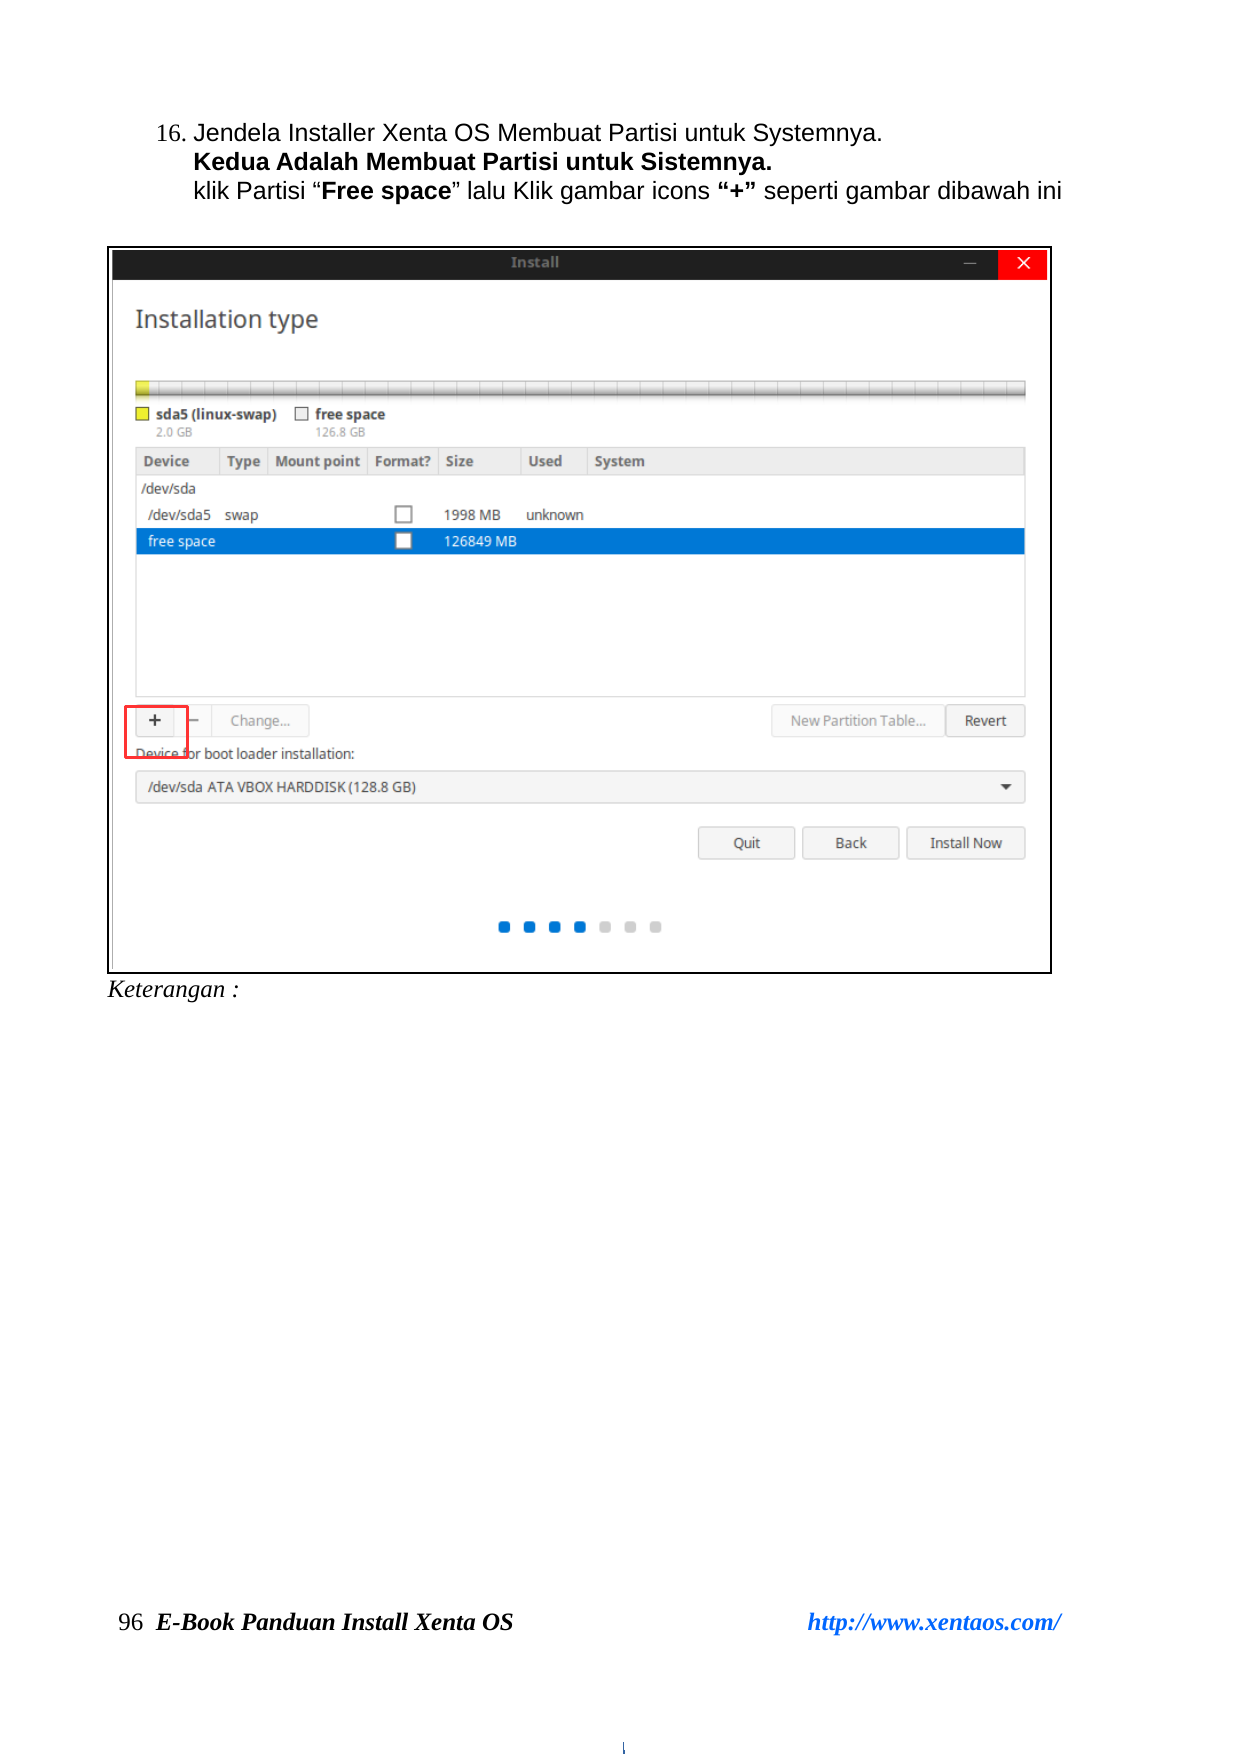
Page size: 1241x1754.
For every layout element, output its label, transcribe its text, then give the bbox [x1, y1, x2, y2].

list klik Partisi “Free space” lalu Klik gambar icons “+” seperti gambar dibawah ini [156, 176, 1063, 204]
picture [112, 250, 1048, 969]
list Kedua Adalah Membuat Partisi untuk Sistemnya. [156, 147, 1063, 176]
list Keterangan : [107, 969, 1074, 1002]
list Jendela Installer Xenta OS Membuat Partisi untuk Systemnya. [156, 118, 1063, 147]
